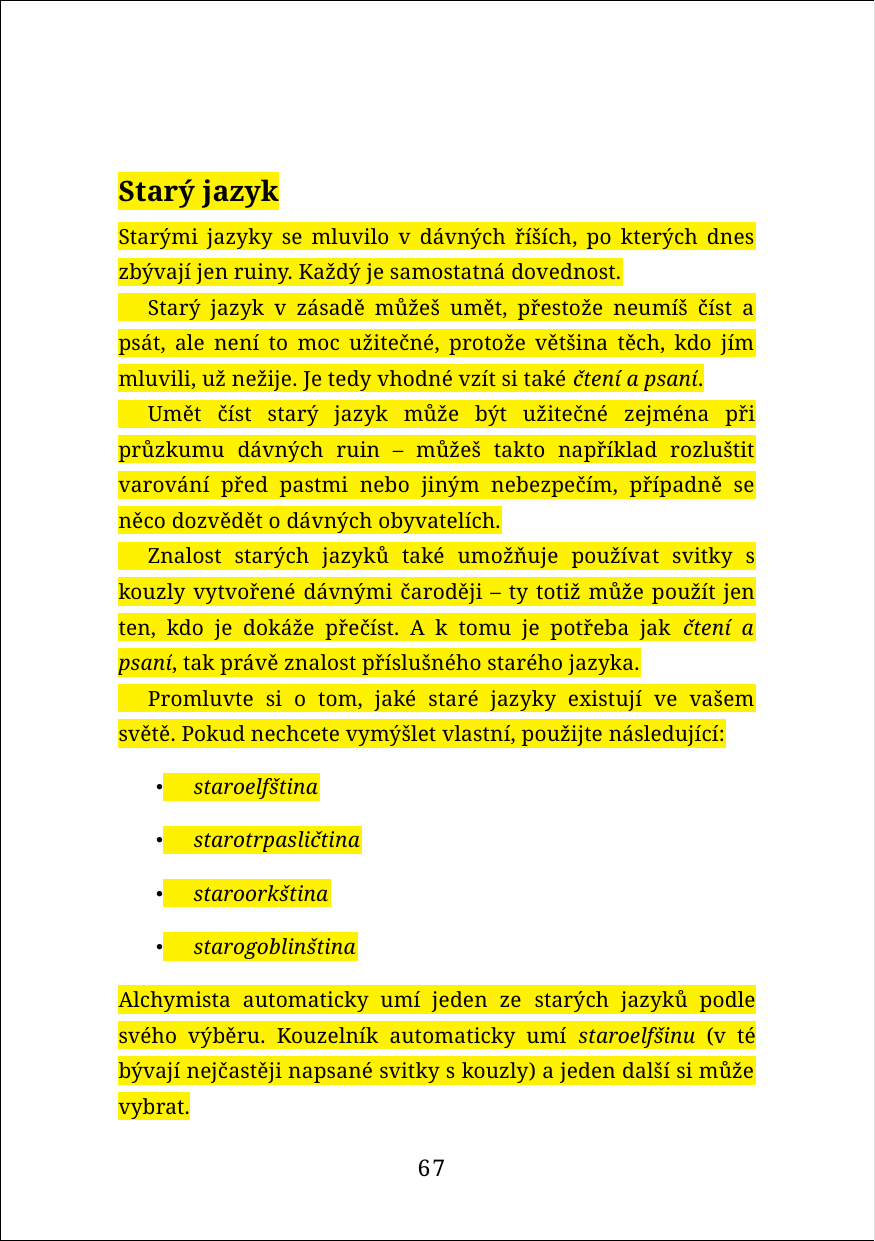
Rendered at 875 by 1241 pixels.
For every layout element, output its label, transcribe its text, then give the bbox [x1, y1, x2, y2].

list staroelfština [156, 772, 756, 801]
list starogoblinština [156, 932, 756, 961]
subtitle Starý jazyk [118, 172, 756, 210]
text Alchymista automaticky umí jeden ze starých jazyků podle svého výběru. Kouzelník automaticky umí staroelfšinu (v té bývají nejčastěji napsané svitky s kouzly) a jeden další si může vybrat. [118, 985, 756, 1120]
text Starými jazyky se mluvilo v dávných říších, po kterých dnes zbývají jen ruiny. Každý je samostatná dovednost. Starý jazyk v zásadě můžeš umět, přestože neumíš číst a psát, ale není to moc užitečné, protože většina těch, kdo jím mluvili, už nežije. Je tedy vhodné vzít si také čtení a psaní. Umět číst starý jazyk může být užitečné zejména při průzkumu dávných ruin – můžeš takto například rozluštit varování před pastmi nebo jiným nebezpečím, případně se něco dozvědět o dávných obyvatelích. Znalost starých jazyků také umožňuje používat svitky s kouzly vytvořené dávnými čaroději – ty totiž může použít jen ten, kdo je dokáže přečíst. A k tomu je potřeba jak čtení a psaní, tak právě znalost příslušného starého jazyka. Promluvte si o tom, jaké staré jazyky existují ve vašem světě. Pokud nechcete vymýšlet vlastní, použijte následující: [118, 222, 756, 748]
list starotrpasličtina [156, 826, 756, 854]
list staroorkština [156, 879, 756, 907]
